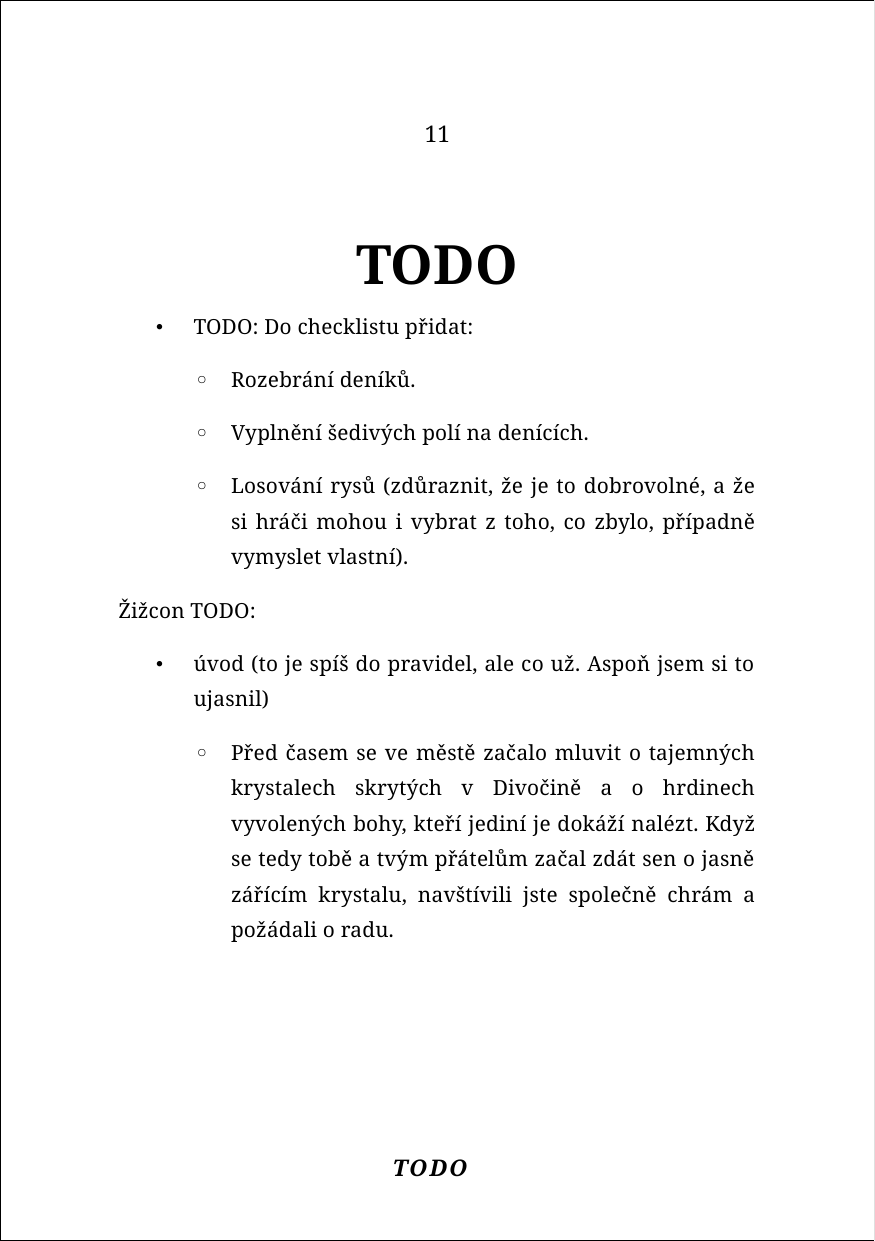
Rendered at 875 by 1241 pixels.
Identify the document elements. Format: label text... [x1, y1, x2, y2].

list úvod (to je spíš do pravidel, ale co už. Aspoň jsem si to ujasnil) [156, 649, 756, 713]
list Losování rysů (zdůraznit, že je to dobrovolné, a že si hráči mohou i vybrat z toho, co zbylo, případně vymyslet vlastní). [193, 471, 756, 571]
list Před časem se ve městě začalo mluvit o tajemných krystalech skrytých v Divočině a o hrdinech vyvolených bohy, kteří jediní je dokáží nalézt. Když se tedy tobě a tvým přátelům začal zdát sen o jasně zářícím krystalu, navštívili jste společně chrám a požádali o radu. [193, 738, 756, 944]
list Rozebrání deníků. [193, 365, 756, 393]
subtitle TODO [118, 226, 756, 300]
list TODO: Do checklistu přidat: [156, 312, 756, 340]
list Vyplnění šedivých polí na denících. [193, 418, 756, 447]
text Žižcon TODO: [118, 596, 756, 624]
